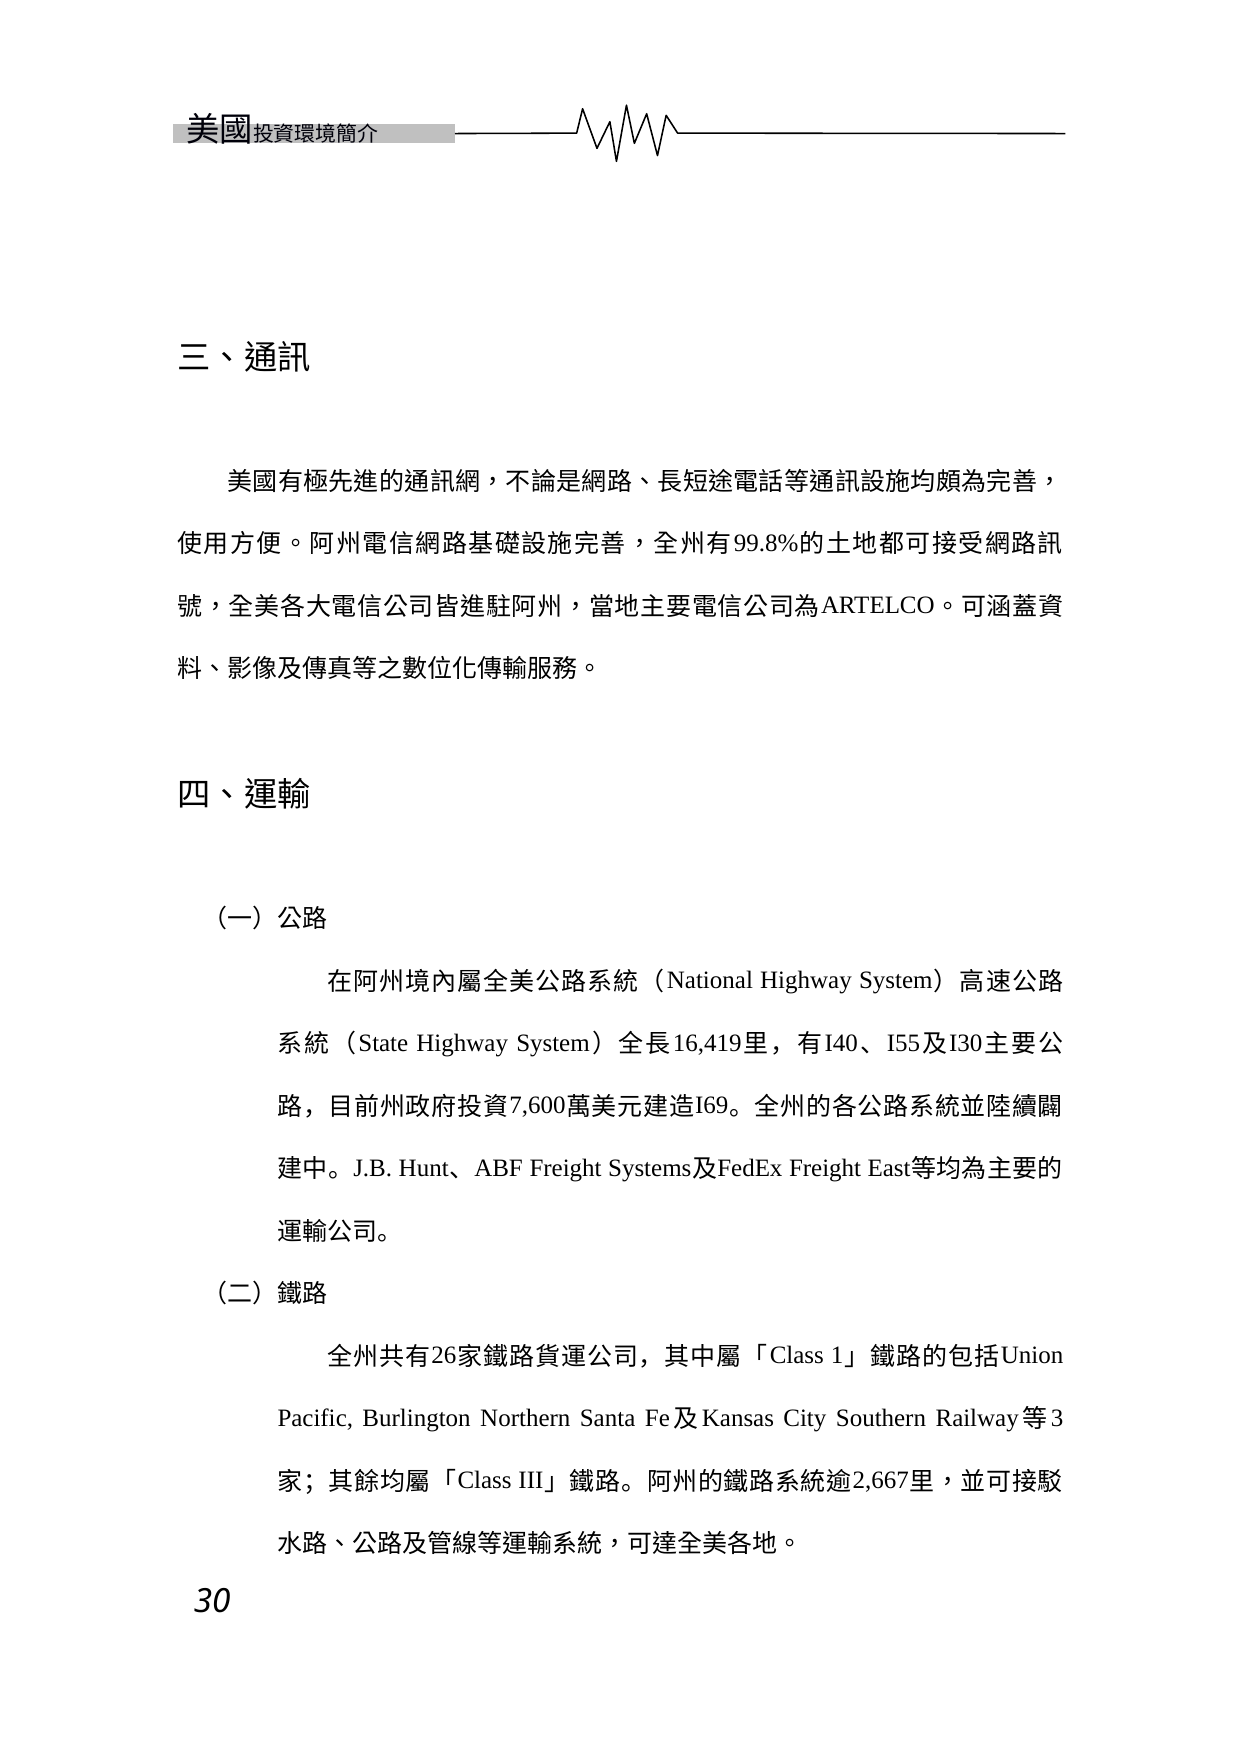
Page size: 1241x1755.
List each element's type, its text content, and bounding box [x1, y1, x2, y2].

text 全州共有26家鐵路貨運公司，其中屬「Class 1」鐵路的包括Union Pacific, Burlington Northern Santa Fe及Kansas City Southern Railway等3家；其餘均屬「Class III」鐵路。阿州的鐵路系統逾2,667里，並可接駁水路、公路及管線等運輸系統，可達全美各地。 [277, 1313, 1063, 1563]
text 在阿州境內屬全美公路系統（National Highway System）高速公路系統（State Highway System）全長16,419里，有I40、I55及I30主要公路，目前州政府投資7,600萬美元建造I69。全州的各公路系統並陸續闢建中。J.B. Hunt、ABF Freight Systems及FedEx Freight East等均為主要的運輸公司。 [277, 938, 1063, 1250]
text 美國有極先進的通訊網，不論是網路、長短途電話等通訊設施均頗為完善，使用方便。阿州電信網路基礎設施完善，全州有99.8%的土地都可接受網路訊號，全美各大電信公司皆進駐阿州，當地主要電信公司為ARTELCO。可涵蓋資料、影像及傳真等之數位化傳輸服務。 [177, 438, 1063, 688]
text 四、運輸 [177, 750, 1063, 813]
text 三、通訊 [177, 313, 1063, 375]
text （二）鐵路 [202, 1250, 1063, 1313]
text （一）公路 [202, 875, 1063, 938]
